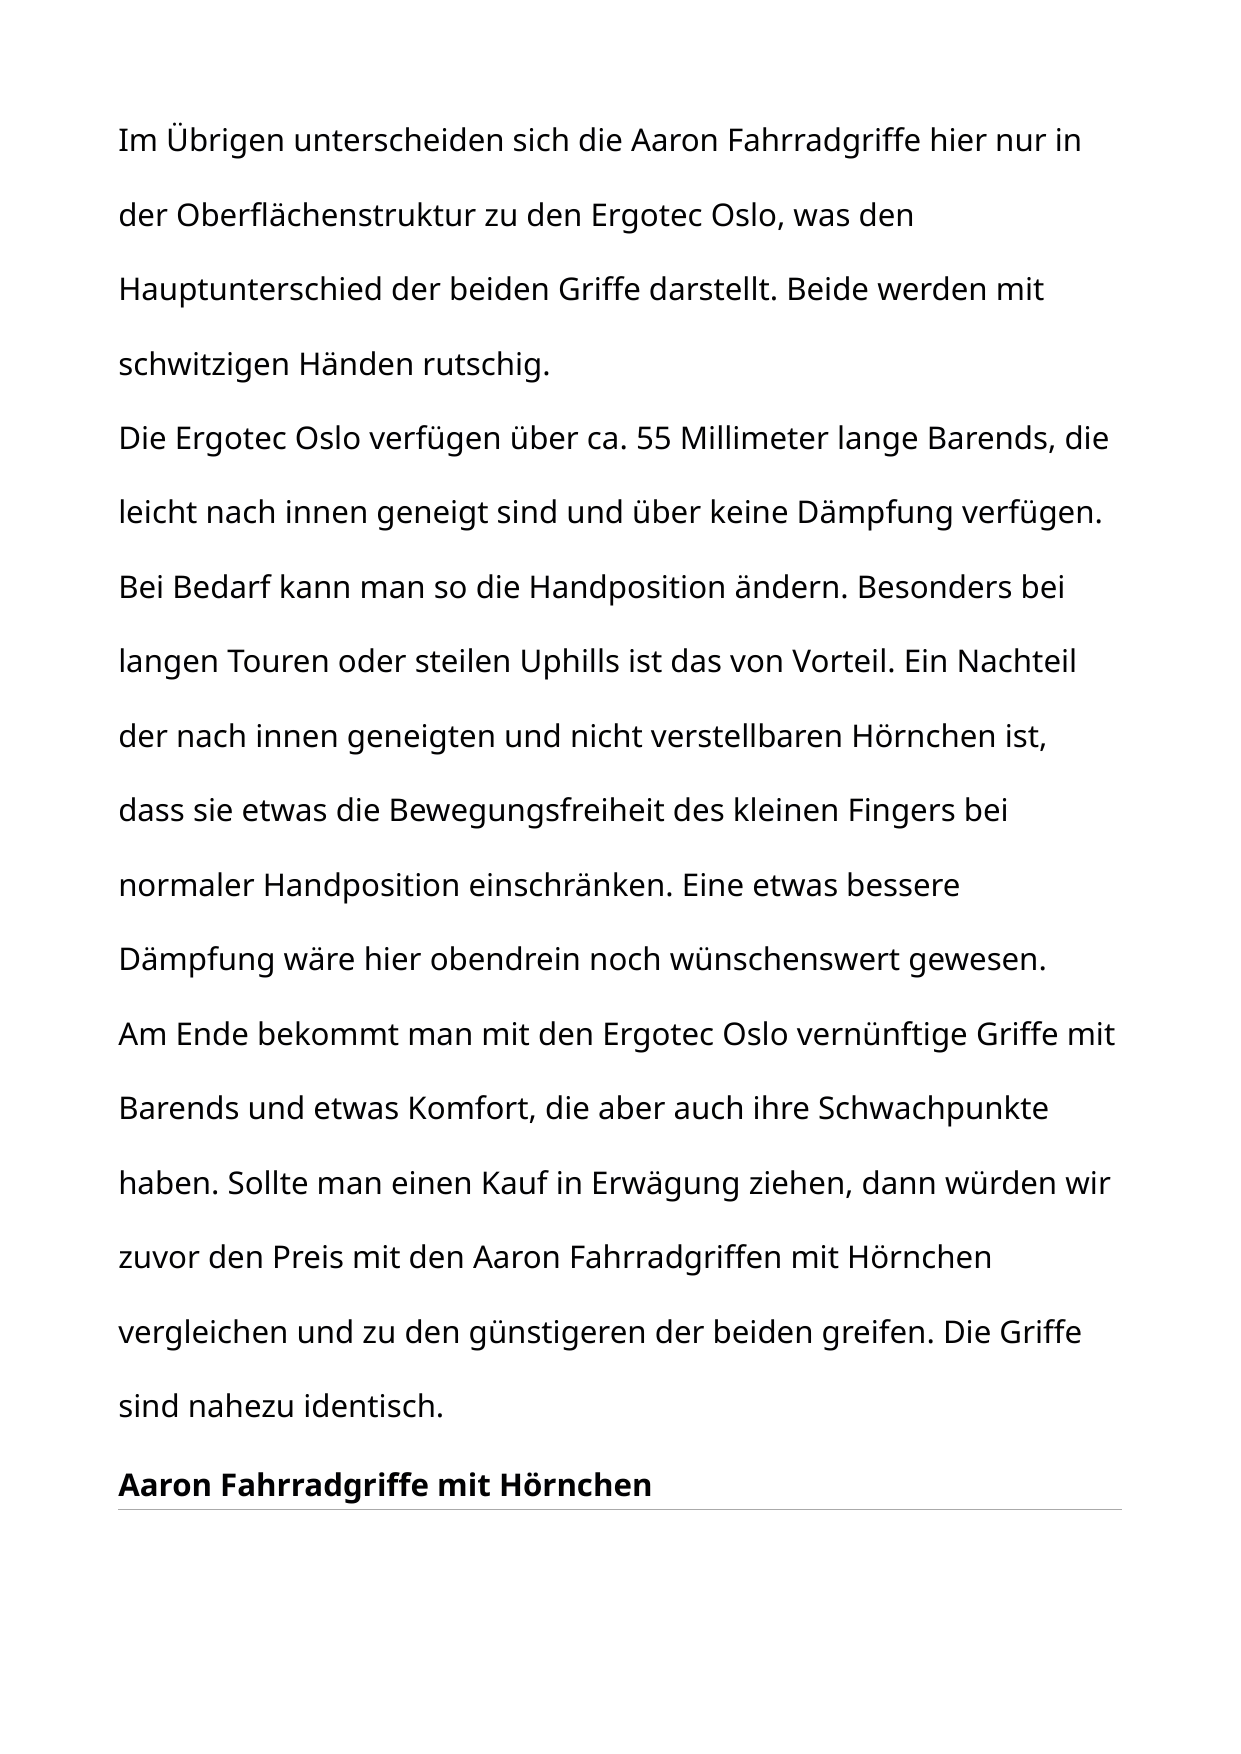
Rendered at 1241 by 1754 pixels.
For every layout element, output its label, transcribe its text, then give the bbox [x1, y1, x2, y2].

text Am Ende bekommt man mit den Ergotec Oslo vernünftige Griffe mit Barends und etwas Komfort, die aber auch ihre Schwachpunkte haben. Sollte man einen Kauf in Erwägung ziehen, dann würden wir zuvor den Preis mit den Aaron Fahrradgriffen mit Hörnchen vergleichen und zu den günstigeren der beiden greifen. Die Griffe sind nahezu identisch. [118, 1012, 1122, 1427]
text Im Übrigen unterscheiden sich die Aaron Fahrradgriffe hier nur in der Oberflächenstruktur zu den Ergotec Oslo, was den Hauptunterschied der beiden Griffe darstellt. Beide werden mit schwitzigen Händen rutschig. [118, 118, 1122, 384]
subtitle Aaron Fahrradgriffe mit Hörnchen [118, 1459, 1122, 1509]
text Die Ergotec Oslo verfügen über ca. 55 Millimeter lange Barends, die leicht nach innen geneigt sind und über keine Dämpfung verfügen. Bei Bedarf kann man so die Handposition ändern. Besonders bei langen Touren oder steilen Uphills ist das von Vorteil. Ein Nachteil der nach innen geneigten und nicht verstellbaren Hörnchen ist, dass sie etwas die Bewegungsfreiheit des kleinen Fingers bei normaler Handposition einschränken. Eine etwas bessere Dämpfung wäre hier obendrein noch wünschenswert gewesen. [118, 416, 1122, 980]
